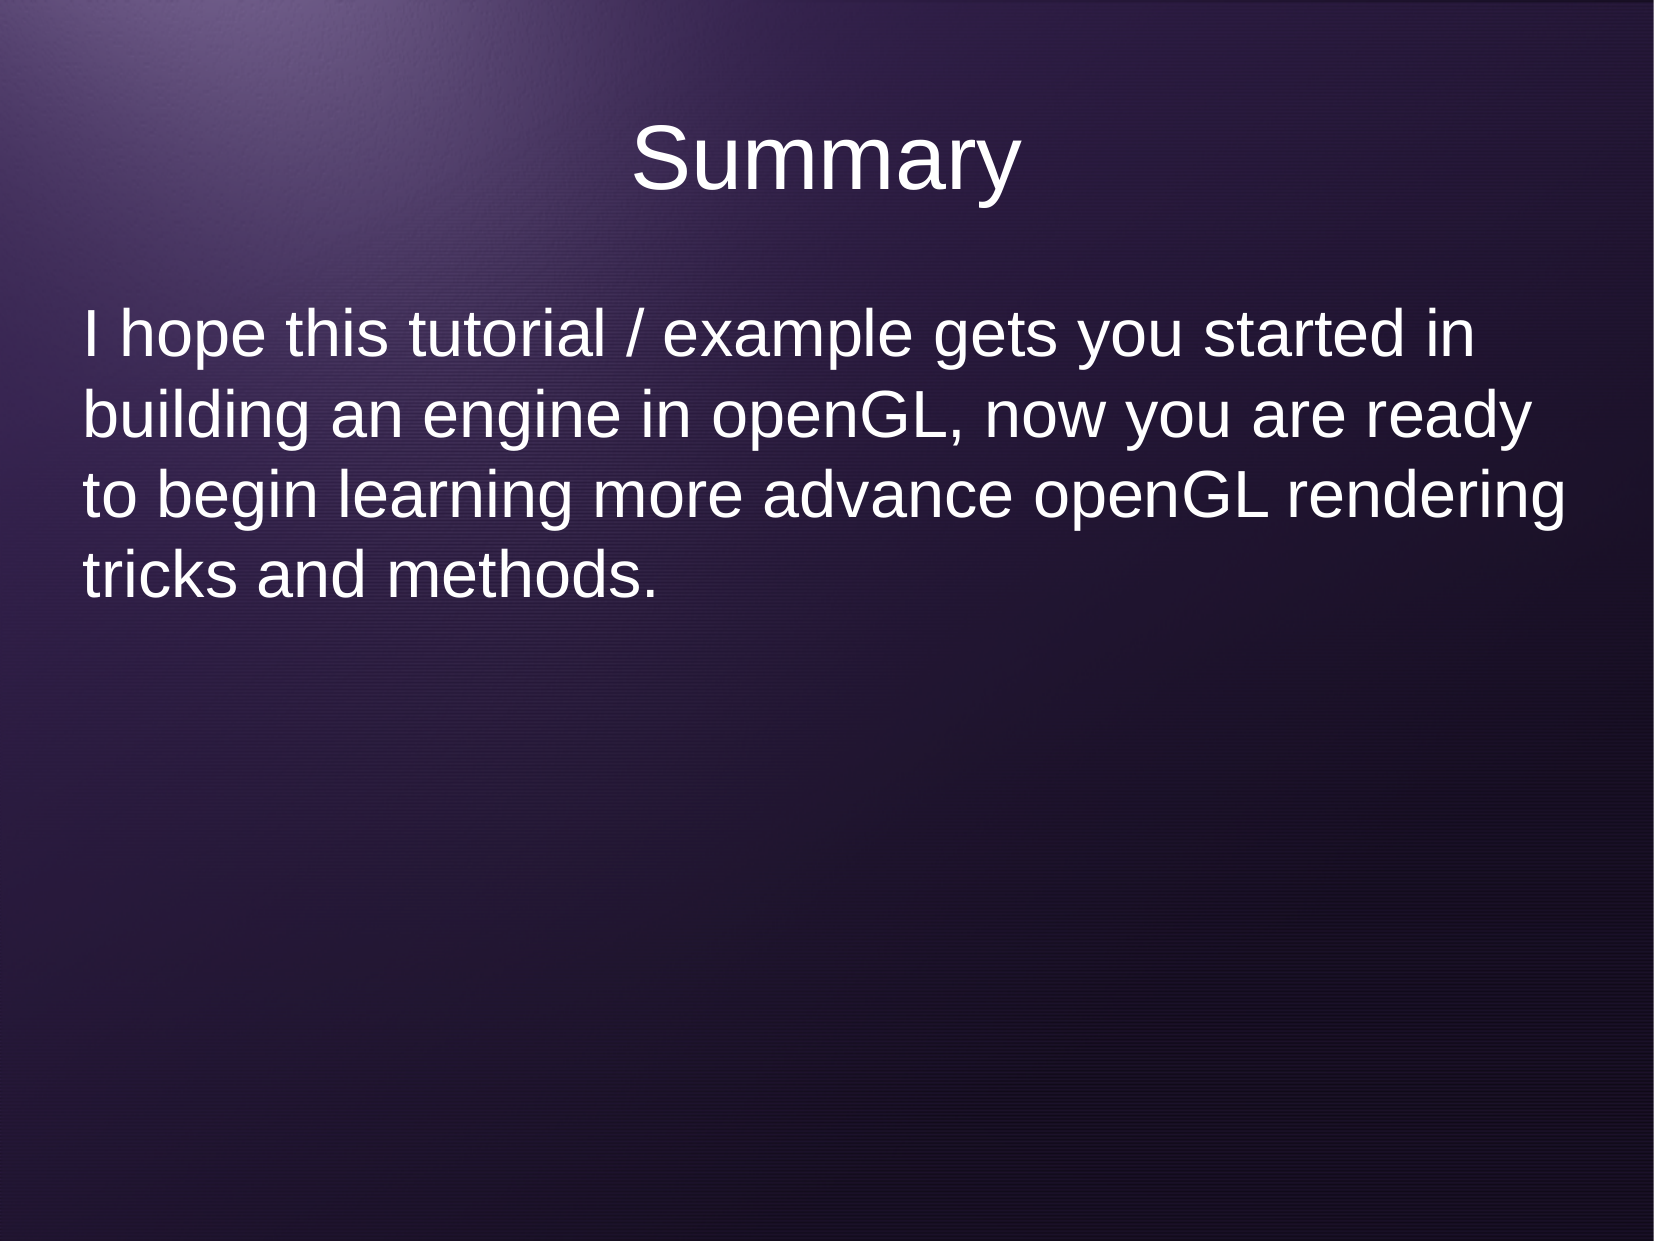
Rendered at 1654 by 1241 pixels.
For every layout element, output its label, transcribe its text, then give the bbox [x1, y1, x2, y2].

list I hope this tutorial / example gets you started in building an engine in openGL, now you are ready to begin learning more advance openGL rendering tricks and methods. [82, 290, 1571, 1010]
title Summary [82, 49, 1571, 257]
